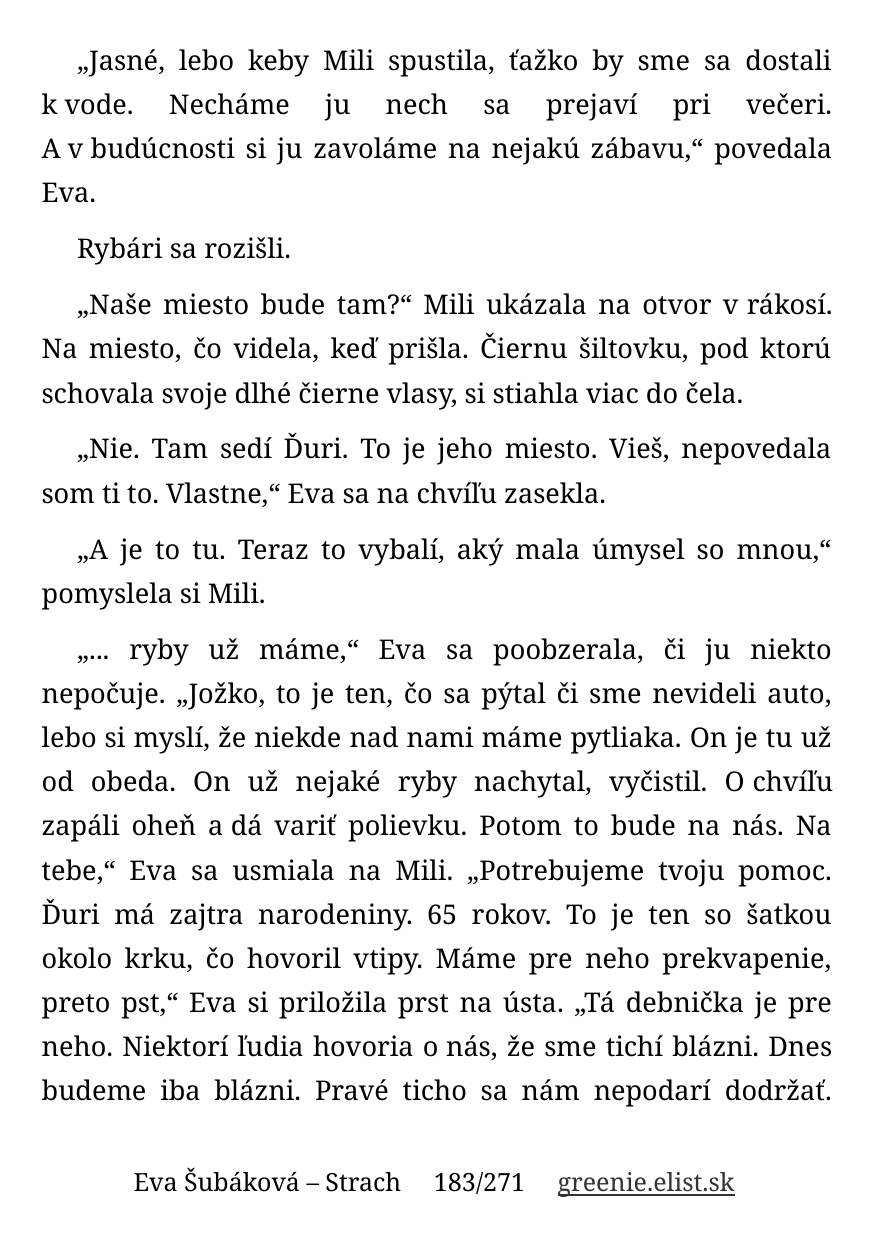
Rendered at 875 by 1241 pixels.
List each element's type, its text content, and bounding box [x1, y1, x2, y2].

text „... ryby už máme,“ Eva sa poobzerala, či ju niekto nepočuje. „Jožko, to je ten, čo sa pýtal či sme nevideli auto, lebo si myslí, že niekde nad nami máme pytliaka. On je tu už od obeda. On už nejaké ryby nachytal, vyčistil. O chvíľu zapáli oheň a dá variť polievku. Potom to bude na nás. Na tebe,“ Eva sa usmiala na Mili. „Potrebujeme tvoju pomoc. Ďuri má zajtra narodeniny. 65 rokov. To je ten so šatkou okolo krku, čo hovoril vtipy. Máme pre neho prekvapenie, preto pst,“ Eva si priložila prst na ústa. „Tá debnička je pre neho. Niektorí ľudia hovoria o nás, že sme tichí blázni. Dnes budeme iba blázni. Pravé ticho sa nám nepodarí dodržať. [41, 630, 833, 1109]
text „Naše miesto bude tam?“ Mili ukázala na otvor v rákosí. Na miesto, čo videla, keď prišla. Čiernu šiltovku, pod ktorú schovala svoje dlhé čierne vlasy, si stiahla viac do čela. [41, 286, 833, 411]
text Rybári sa rozišli. [41, 230, 833, 267]
text „A je to tu. Teraz to vybalí, aký mala úmysel so mnou,“ pomyslela si Mili. [41, 530, 833, 611]
text „Nie. Tam sedí Ďuri. To je jeho miesto. Vieš, nepovedala som ti to. Vlastne,“ Eva sa na chvíľu zasekla. [41, 430, 833, 511]
text „Jasné, lebo keby Mili spustila, ťažko by sme sa dostali k vode. Necháme ju nech sa prejaví pri večeri. A v budúcnosti si ju zavoláme na nejakú zábavu,“ povedala Eva. [41, 41, 833, 211]
